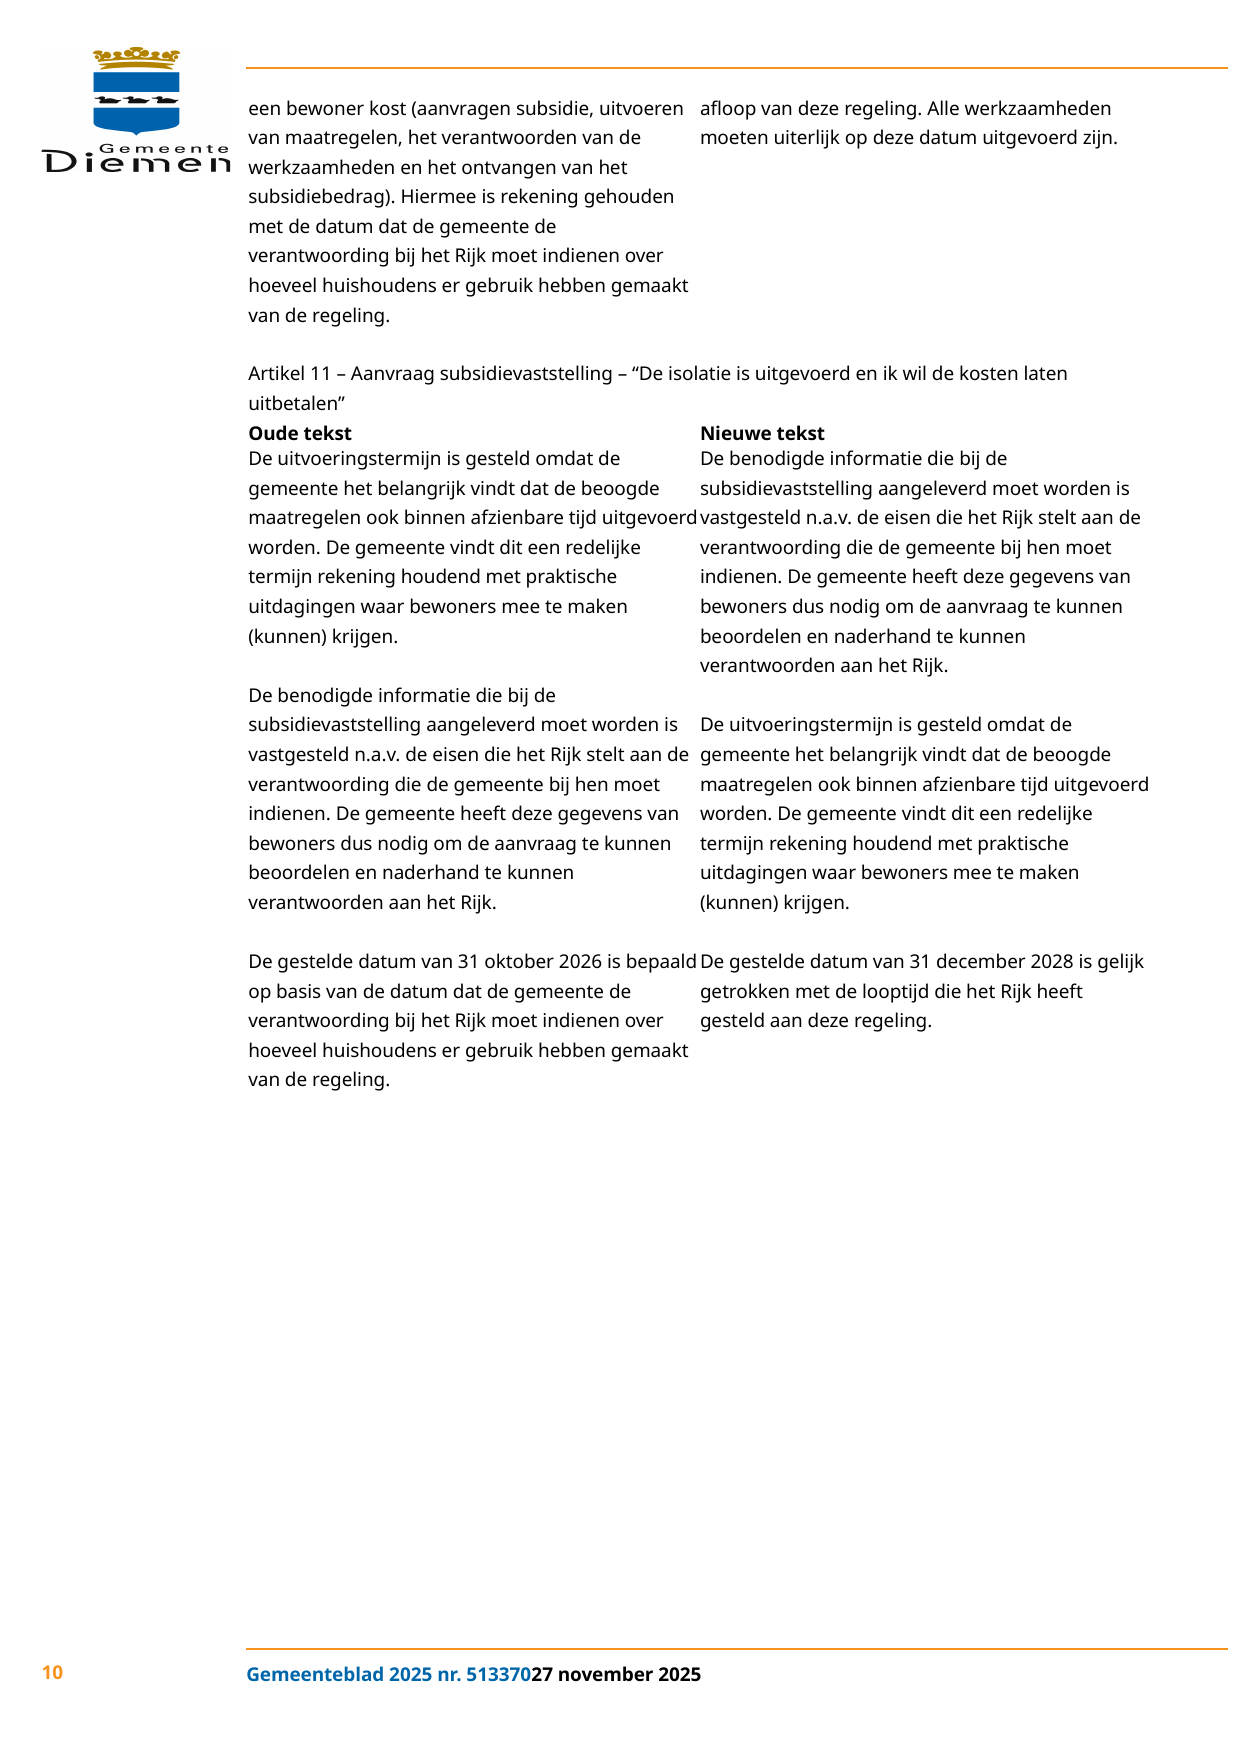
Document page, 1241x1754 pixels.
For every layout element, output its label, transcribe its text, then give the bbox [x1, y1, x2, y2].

table_header Oude tekst [248, 420, 700, 445]
table_cell een bewoner kost (aanvragen subsidie, uitvoeren van maatregelen, het verantwoorden van de werkzaamheden en het ontvangen van het subsidiebedrag). Hiermee is rekening gehouden met de datum dat de gemeente de verantwoording bij het Rijk moet indienen over hoeveel huishoudens er gebruik hebben gemaakt van de regeling. [248, 95, 700, 328]
table_cell afloop van deze regeling. Alle werkzaamheden moeten uiterlijk op deze datum uitgevoerd zijn. [700, 95, 1152, 328]
text Artikel 11 – Aanvraag subsidievaststelling – “De isolatie is uitgevoerd en ik wil de kosten laten uitbetalen” [248, 360, 1152, 416]
table_header Nieuwe tekst [700, 420, 1152, 445]
table_cell De uitvoeringstermijn is gesteld omdat de gemeente het belangrijk vindt dat de beoogde maatregelen ook binnen afzienbare tijd uitgevoerd worden. De gemeente vindt dit een redelijke termijn rekening houdend met praktische uitdagingen waar bewoners mee te maken (kunnen) krijgen. De benodigde informatie die bij de subsidievaststelling aangeleverd moet worden is vastgesteld n.a.v. de eisen die het Rijk stelt aan de verantwoording die de gemeente bij hen moet indienen. De gemeente heeft deze gegevens van bewoners dus nodig om de aanvraag te kunnen beoordelen en naderhand te kunnen verantwoorden aan het Rijk. De gestelde datum van 31 oktober 2026 is bepaald op basis van de datum dat de gemeente de verantwoording bij het Rijk moet indienen over hoeveel huishoudens er gebruik hebben gemaakt van de regeling. [248, 445, 700, 1092]
table_cell De benodigde informatie die bij de subsidievaststelling aangeleverd moet worden is vastgesteld n.a.v. de eisen die het Rijk stelt aan de verantwoording die de gemeente bij hen moet indienen. De gemeente heeft deze gegevens van bewoners dus nodig om de aanvraag te kunnen beoordelen en naderhand te kunnen verantwoorden aan het Rijk. De uitvoeringstermijn is gesteld omdat de gemeente het belangrijk vindt dat de beoogde maatregelen ook binnen afzienbare tijd uitgevoerd worden. De gemeente vindt dit een redelijke termijn rekening houdend met praktische uitdagingen waar bewoners mee te maken (kunnen) krijgen. De gestelde datum van 31 december 2028 is gelijk getrokken met de looptijd die het Rijk heeft gesteld aan deze regeling. [700, 445, 1152, 1092]
picture [41, 47, 231, 172]
